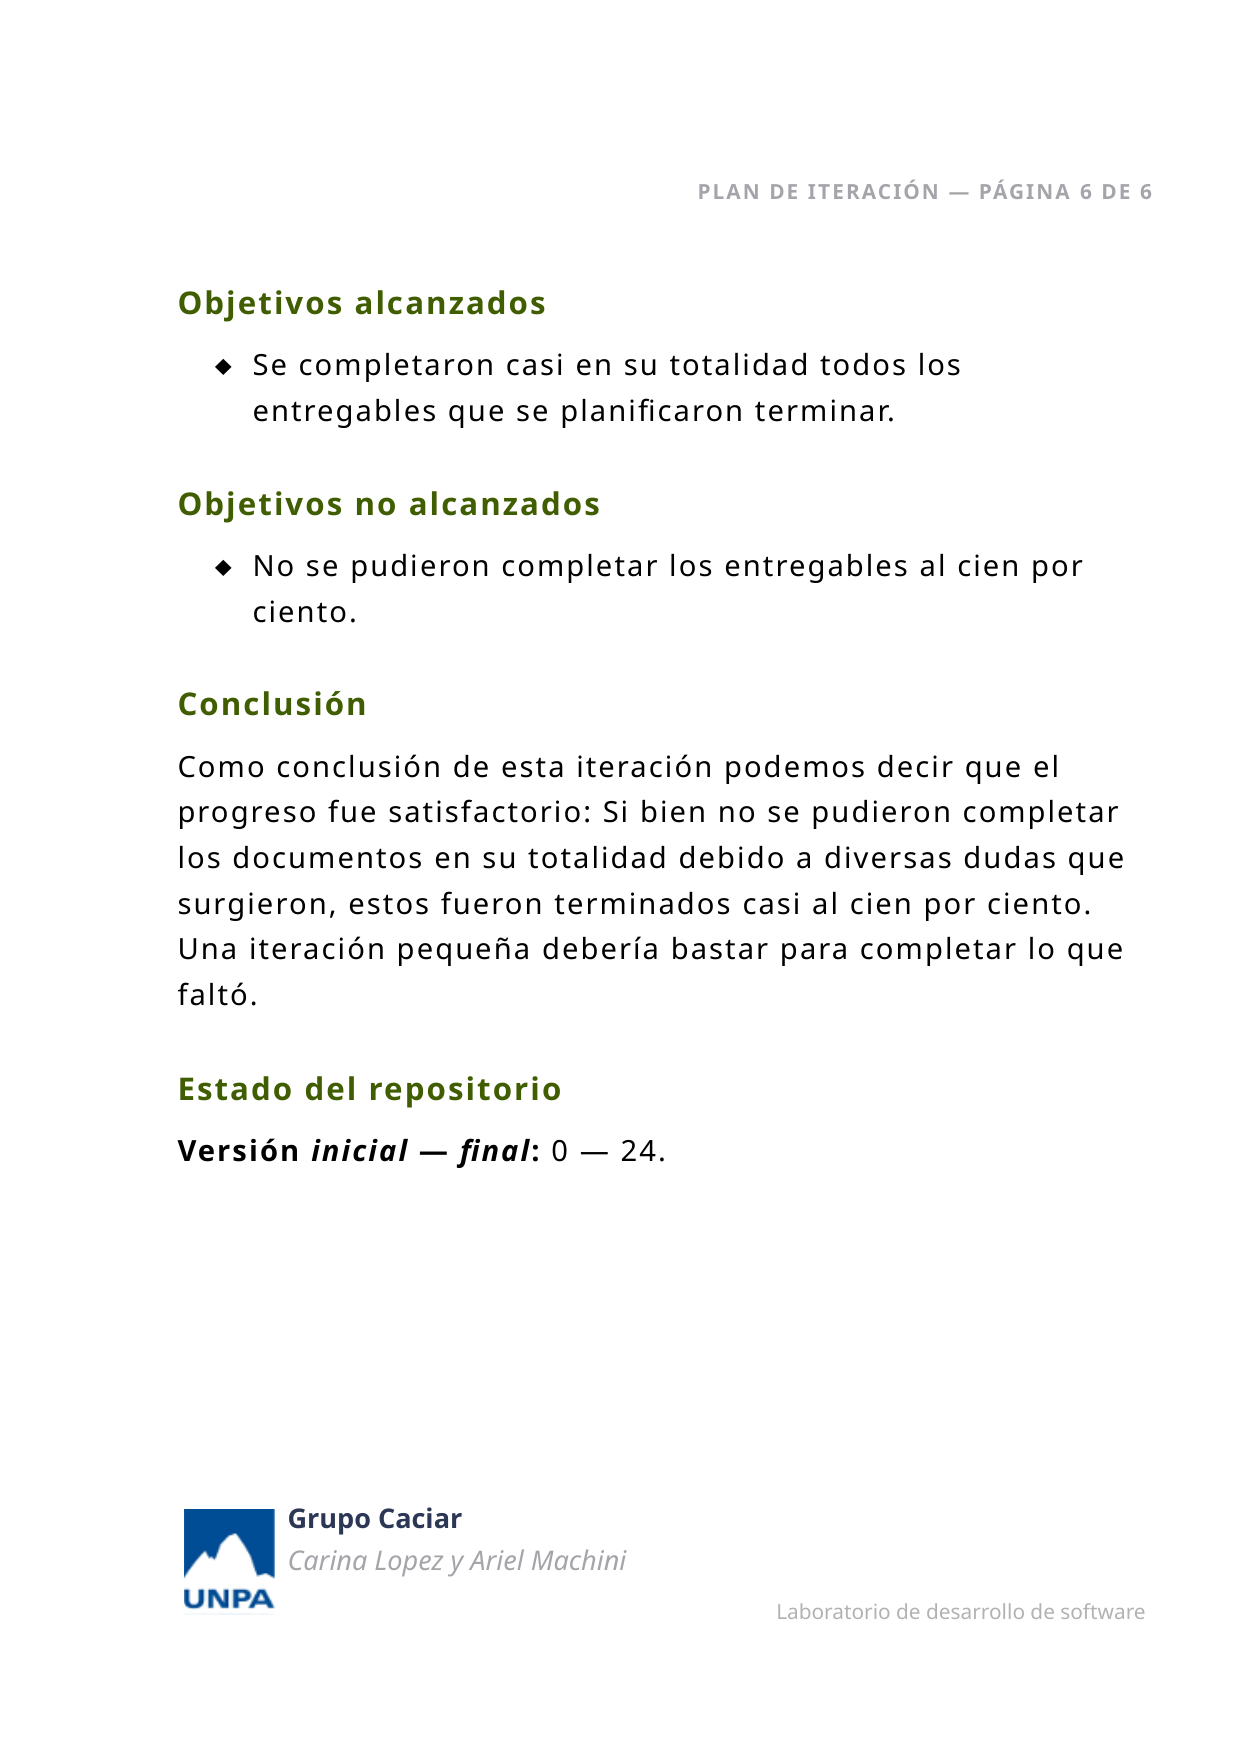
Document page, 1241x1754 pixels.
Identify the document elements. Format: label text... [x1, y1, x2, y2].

text Estado del repositorio [177, 1067, 1152, 1109]
text Conclusión [177, 682, 1152, 725]
text Objetivos no alcanzados [177, 481, 1152, 524]
text Versión inicial — final: 0 — 24. [177, 1131, 1152, 1170]
text Objetivos alcanzados [177, 281, 1152, 323]
list No se pudieron completar los entregables al cien por ciento. [215, 545, 1152, 631]
picture [184, 1509, 275, 1615]
list Se completaron casi en su totalidad todos los entregables que se planificaron terminar. [215, 344, 1152, 430]
text Como conclusión de esta iteración podemos decir que el progreso fue satisfactorio: Si bien no se pudieron completar los documentos en su totalidad debido a diversas dudas que surgieron, estos fueron terminados casi al cien por ciento. Una iteración pequeña debería bastar para completar lo que faltó. [177, 746, 1152, 1014]
